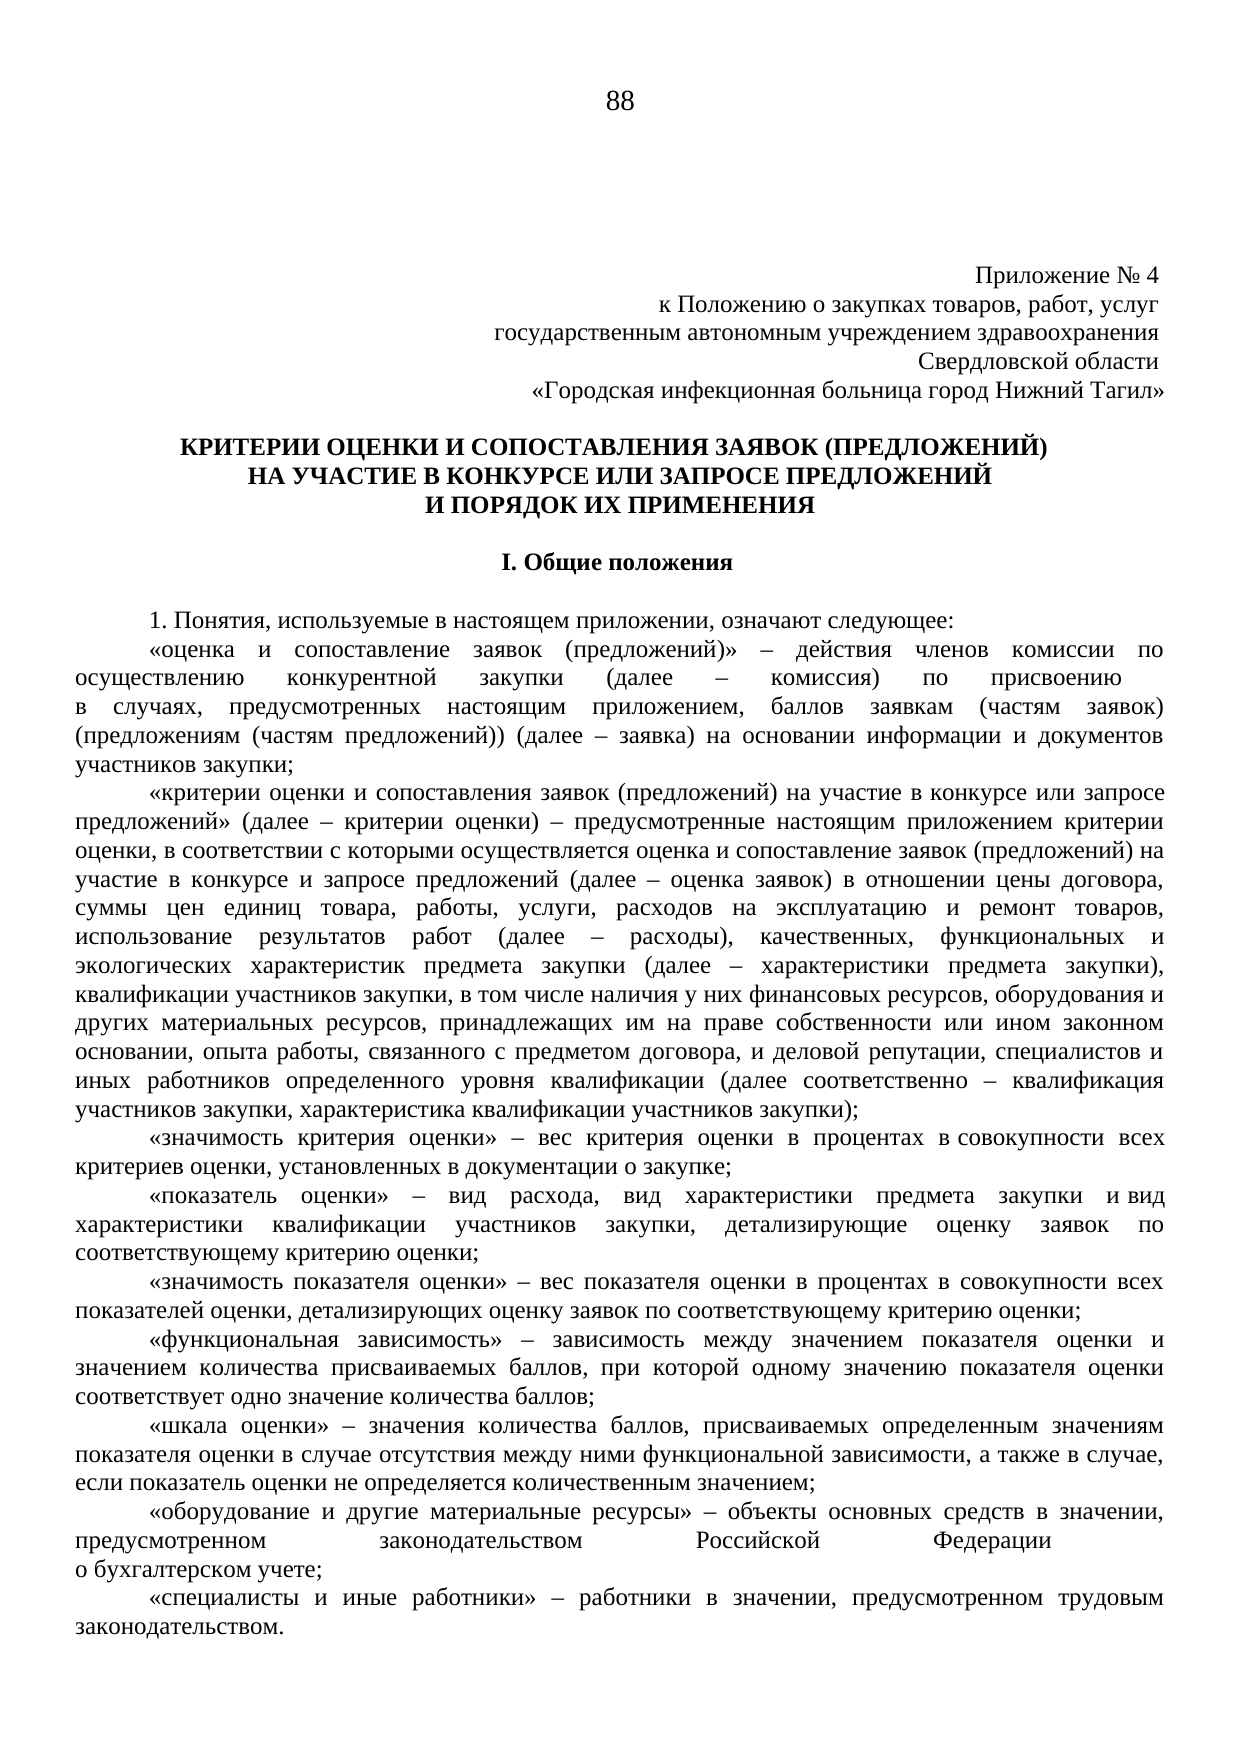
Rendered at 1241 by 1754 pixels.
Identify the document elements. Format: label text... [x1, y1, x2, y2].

text «специалисты и иные работники» – работники в значении, предусмотренном трудовым законодательством. [75, 1582, 1165, 1640]
text государственным автономным учреждением здравоохранения [75, 317, 1165, 346]
text НА УЧАСТИЕ В КОНКУРСЕ ИЛИ ЗАПРОСЕ ПРЕДЛОЖЕНИЙ [75, 461, 1165, 490]
text «шкала оценки» – значения количества баллов, присваиваемых определенным значениям показателя оценки в случае отсутствия между ними функциональной зависимости, а также в случае, если показатель оценки не определяется количественным значением; [75, 1410, 1165, 1496]
text Свердловской области [75, 346, 1165, 375]
text «оценка и сопоставление заявок (предложений)» – действия членов комиссии по осуществлению конкурентной закупки (далее – комиссия) по присвоению в случаях, предусмотренных настоящим приложением, баллов заявкам (частям заявок) (предложениям (частям предложений)) (далее – заявка) на основании информации и документов участников закупки; [75, 634, 1165, 777]
text 1. Понятия, используемые в настоящем приложении, означают следующее: [75, 605, 1165, 634]
text Приложение № 4 [75, 260, 1165, 289]
text I. Общие положения [75, 547, 1165, 576]
text «значимость показателя оценки» – вес показателя оценки в процентах в совокупности всех показателей оценки, детализирующих оценку заявок по соответствующему критерию оценки; [75, 1266, 1165, 1324]
text И ПОРЯДОК ИХ ПРИМЕНЕНИЯ [75, 490, 1165, 519]
text к Положению о закупках товаров, работ, услуг [75, 289, 1165, 317]
text «критерии оценки и сопоставления заявок (предложений) на участие в конкурсе или запросе предложений» (далее – критерии оценки) – предусмотренные настоящим приложением критерии оценки, в соответствии с которыми осуществляется оценка и сопоставление заявок (предложений) на участие в конкурсе и запросе предложений (далее – оценка заявок) в отношении цены договора, суммы цен единиц товара, работы, услуги, расходов на эксплуатацию и ремонт товаров, использование результатов работ (далее – расходы), качественных, функциональных и экологических характеристик предмета закупки (далее – характеристики предмета закупки), квалификации участников закупки, в том числе наличия у них финансовых ресурсов, оборудования и других материальных ресурсов, принадлежащих им на праве собственности или ином законном основании, опыта работы, связанного с предметом договора, и деловой репутации, специалистов и иных работников определенного уровня квалификации (далее соответственно – квалификация участников закупки, характеристика квалификации участников закупки); [75, 777, 1165, 1122]
text «оборудование и другие материальные ресурсы» – объекты основных средств в значении, предусмотренном законодательством Российской Федерации о бухгалтерском учете; [75, 1496, 1165, 1582]
text «показатель оценки» – вид расхода, вид характеристики предмета закупки и вид характеристики квалификации участников закупки, детализирующие оценку заявок по соответствующему критерию оценки; [75, 1180, 1165, 1266]
text КРИТЕРИИ ОЦЕНКИ И СОПОСТАВЛЕНИЯ ЗАЯВОК (ПРЕДЛОЖЕНИЙ) [75, 432, 1165, 461]
text «значимость критерия оценки» – вес критерия оценки в процентах в совокупности всех критериев оценки, установленных в документации о закупке; [75, 1122, 1165, 1180]
text «функциональная зависимость» – зависимость между значением показателя оценки и значением количества присваиваемых баллов, при которой одному значению показателя оценки соответствует одно значение количества баллов; [75, 1324, 1165, 1410]
text «Городская инфекционная больница город Нижний Тагил» [75, 375, 1165, 404]
